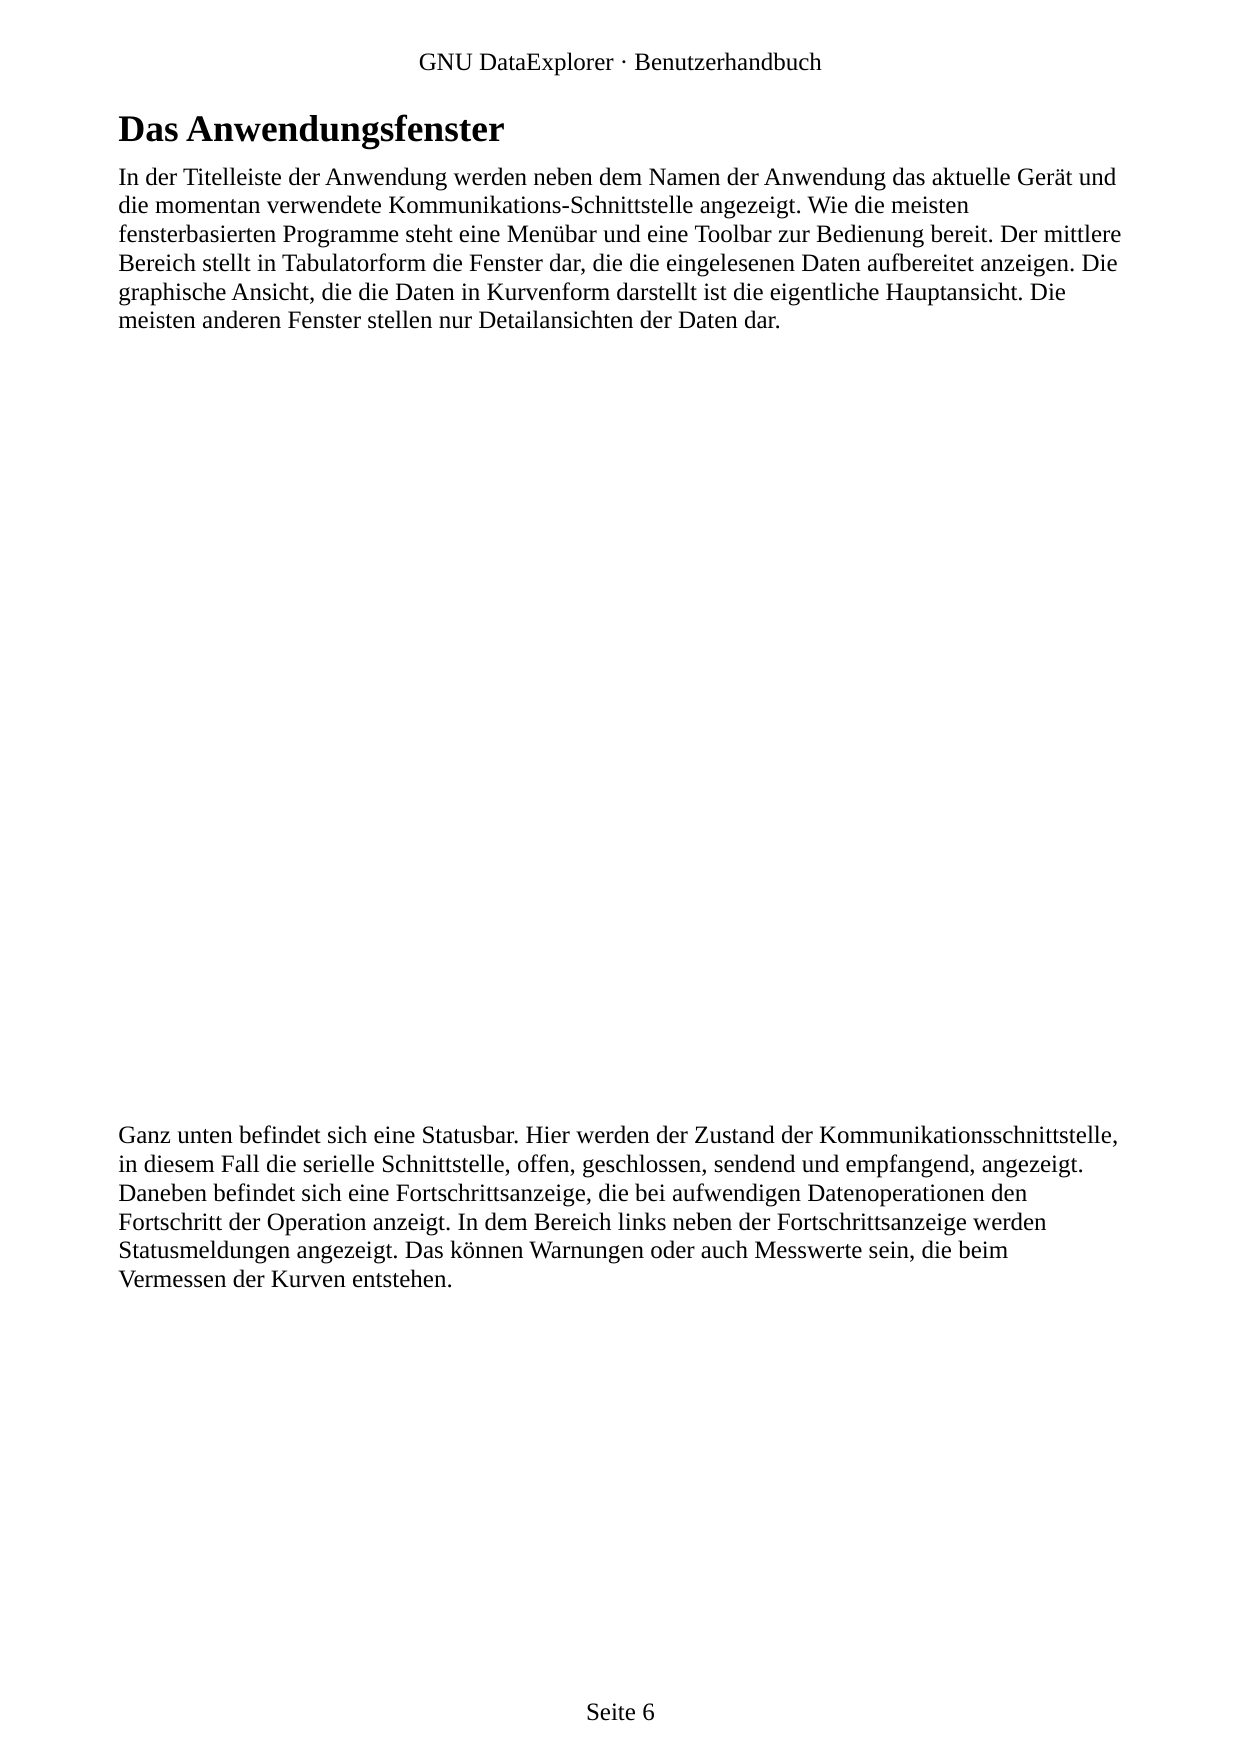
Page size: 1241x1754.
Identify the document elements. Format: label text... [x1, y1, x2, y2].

text In der Titelleiste der Anwendung werden neben dem Namen der Anwendung das aktuelle Gerät und die momentan verwendete Kommunikations-Schnittstelle angezeigt. Wie die meisten fensterbasierten Programme steht eine Menübar und eine Toolbar zur Bedienung bereit. Der mittlere Bereich stellt in Tabulatorform die Fenster dar, die die eingelesenen Daten aufbereitet anzeigen. Die graphische Ansicht, die die Daten in Kurvenform darstellt ist die eigentliche Hauptansicht. Die meisten anderen Fenster stellen nur Detailansichten der Daten dar. [118, 162, 1122, 334]
subtitle Das Anwendungsfenster [118, 106, 1122, 149]
text Ganz unten befindet sich eine Statusbar. Hier werden der Zustand der Kommunikationsschnittstelle, in diesem Fall die serielle Schnittstelle, offen, geschlossen, sendend und empfangend, angezeigt. Daneben befindet sich eine Fortschrittsanzeige, die bei aufwendigen Datenoperationen den Fortschritt der Operation anzeigt. In dem Bereich links neben der Fortschrittsanzeige werden Statusmeldungen angezeigt. Das können Warnungen oder auch Messwerte sein, die beim Vermessen der Kurven entstehen. [118, 1121, 1122, 1293]
